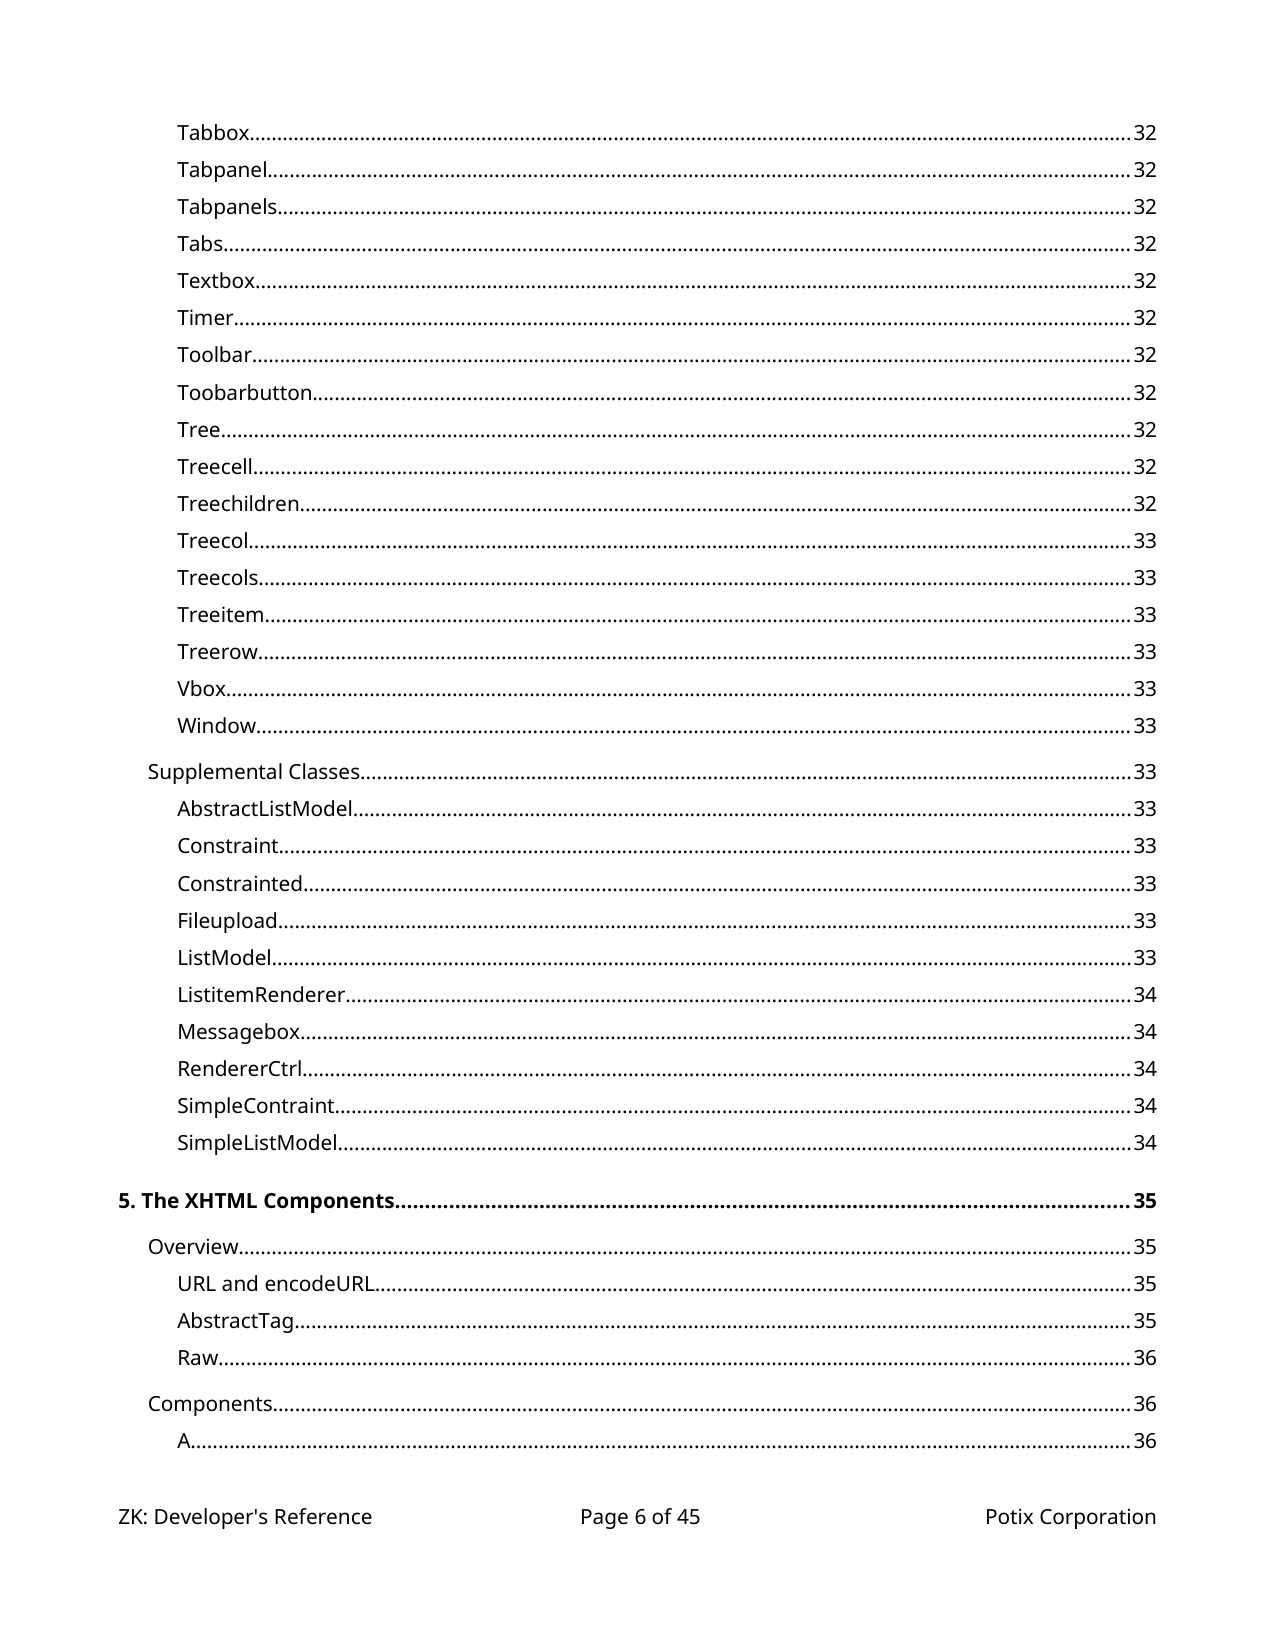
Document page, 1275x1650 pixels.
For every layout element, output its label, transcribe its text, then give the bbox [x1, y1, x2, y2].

text SimpleContraint 34 [177, 1091, 1157, 1119]
text Tree 32 [177, 415, 1157, 443]
text Tabpanel 32 [177, 155, 1157, 183]
text Toolbar 32 [177, 341, 1157, 369]
text Components 36 [148, 1389, 1157, 1417]
text Overview 35 [148, 1232, 1157, 1260]
text Fileupload 33 [177, 906, 1157, 934]
text Treerow 33 [177, 637, 1157, 666]
text Tabs 32 [177, 229, 1157, 258]
text Messagebox 34 [177, 1017, 1157, 1045]
text Tabpanels 32 [177, 192, 1157, 221]
text Treecell 32 [177, 452, 1157, 480]
text Toobarbutton 32 [177, 378, 1157, 406]
text Treechildren 32 [177, 489, 1157, 517]
text AbstractTag 35 [177, 1306, 1157, 1334]
text Vbox 33 [177, 674, 1157, 703]
text Treeitem 33 [177, 600, 1157, 628]
text RendererCtrl 34 [177, 1054, 1157, 1082]
text AbstractListModel 33 [177, 794, 1157, 823]
text A 36 [177, 1426, 1157, 1454]
text Treecols 33 [177, 563, 1157, 591]
text Treecol 33 [177, 526, 1157, 554]
text Window 33 [177, 711, 1157, 740]
text Raw 36 [177, 1343, 1157, 1371]
text ListitemRenderer 34 [177, 980, 1157, 1008]
text 5. The XHTML Components 35 [118, 1186, 1157, 1214]
text ListModel 33 [177, 943, 1157, 971]
text Timer 32 [177, 303, 1157, 332]
text Constraint 33 [177, 832, 1157, 860]
text SimpleListModel 34 [177, 1128, 1157, 1156]
text Tabbox 32 [177, 118, 1157, 146]
text URL and encodeURL 35 [177, 1269, 1157, 1297]
text Textbox 32 [177, 266, 1157, 295]
text Constrainted 33 [177, 869, 1157, 897]
text Supplemental Classes 33 [148, 757, 1157, 786]
